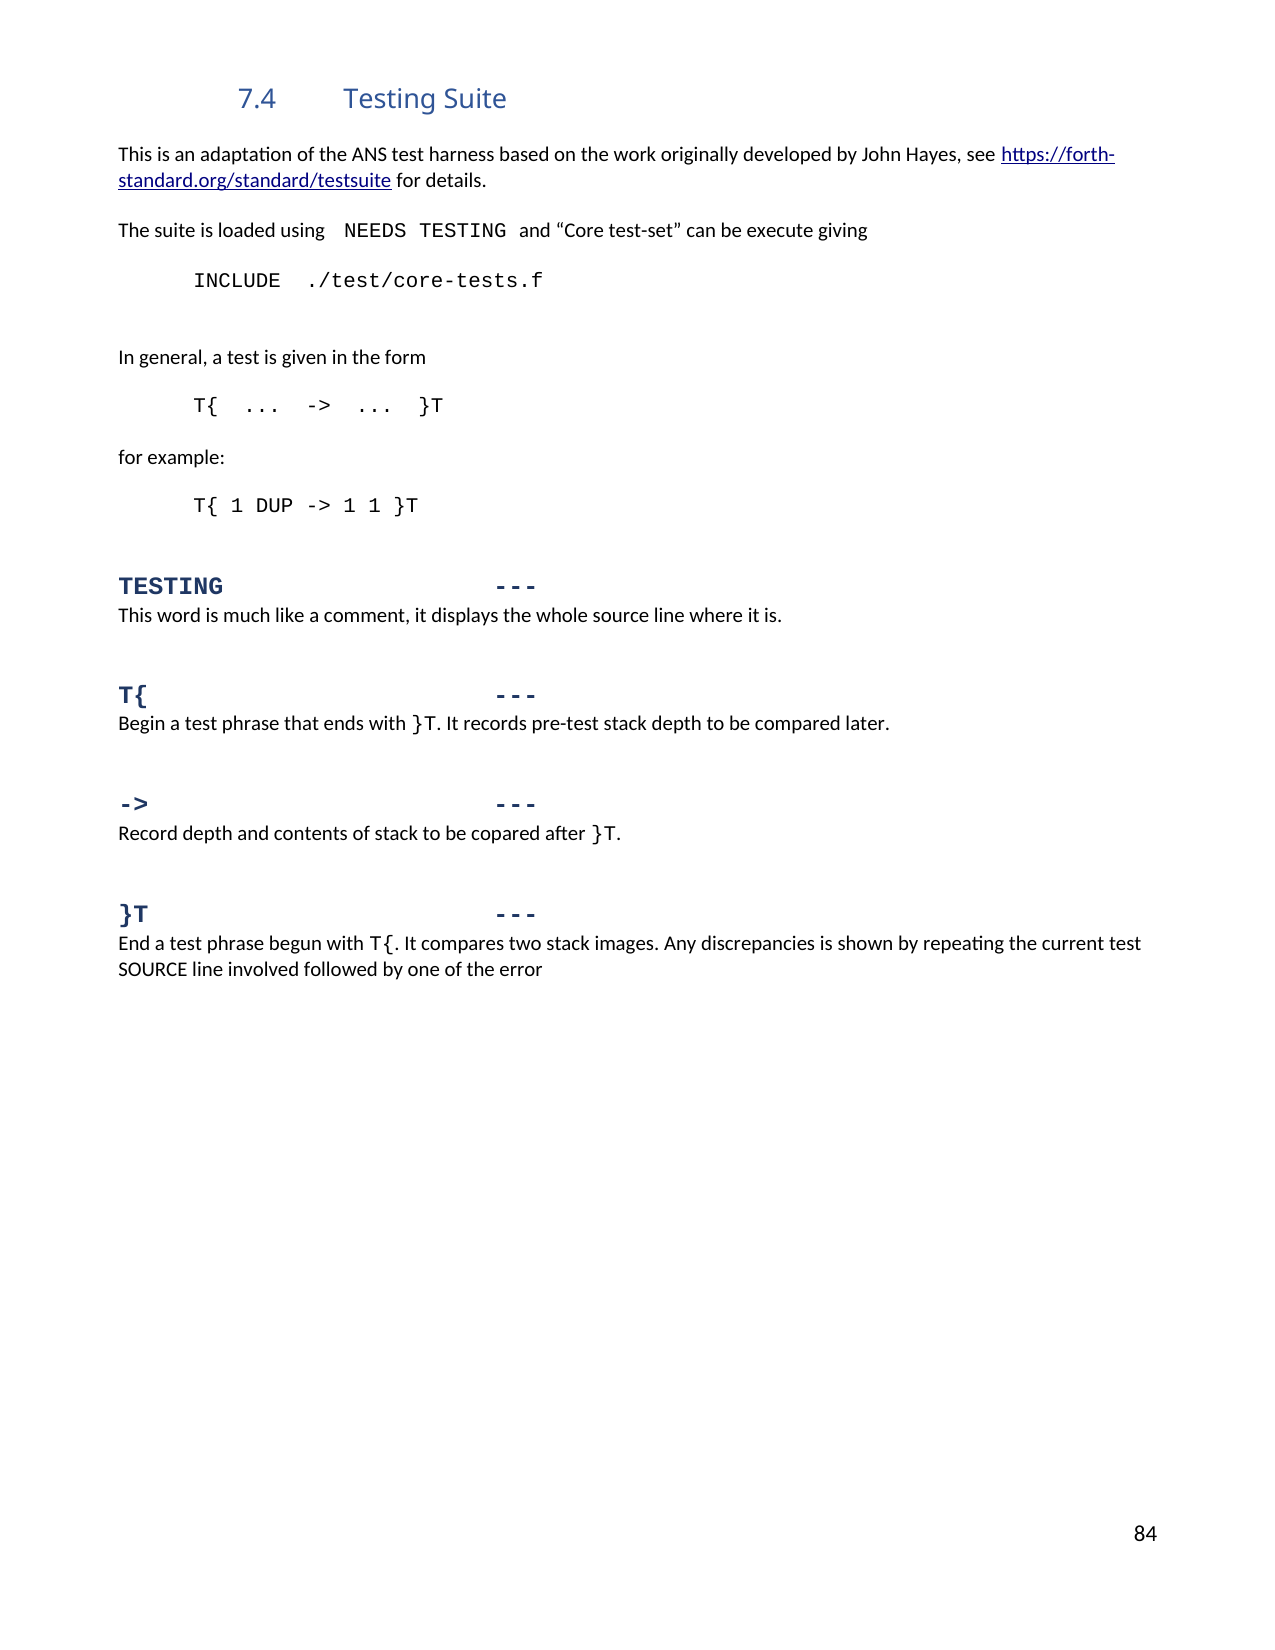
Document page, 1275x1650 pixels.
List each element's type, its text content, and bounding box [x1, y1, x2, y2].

text This word is much like a comment, it displays the whole source line where it is. [118, 602, 1157, 627]
text INCLUDE ./test/core-tests.f [118, 269, 1157, 293]
text Begin a test phrase that ends with }T. It records pre-test stack depth to be compared later. [118, 711, 1157, 737]
text This is an adaptation of the ANS test harness based on the work originally developed by John Hayes, see https://forth-standard.org/standard/testsuite for details. [118, 141, 1157, 192]
subtitle Testing Suite [231, 79, 1157, 116]
text for example: [118, 444, 1157, 469]
text Record depth and contents of stack to be copared after }T. [118, 820, 1157, 847]
subtitle T{ --- [118, 682, 1157, 711]
text End a test phrase begun with T{. It compares two stack images. Any discrepancies is shown by repeating the current test SOURCE line involved followed by one of the error [118, 930, 1157, 982]
text T{ 1 DUP -> 1 1 }T [118, 495, 1157, 518]
subtitle }T --- [118, 902, 1157, 930]
text In general, a test is given in the form [118, 344, 1157, 369]
text T{ ... -> ... }T [118, 395, 1157, 418]
subtitle TESTING --- [118, 573, 1157, 602]
text The suite is loaded using NEEDS TESTING and “Core test-set” can be execute giving [118, 218, 1157, 244]
subtitle -> --- [118, 792, 1157, 820]
